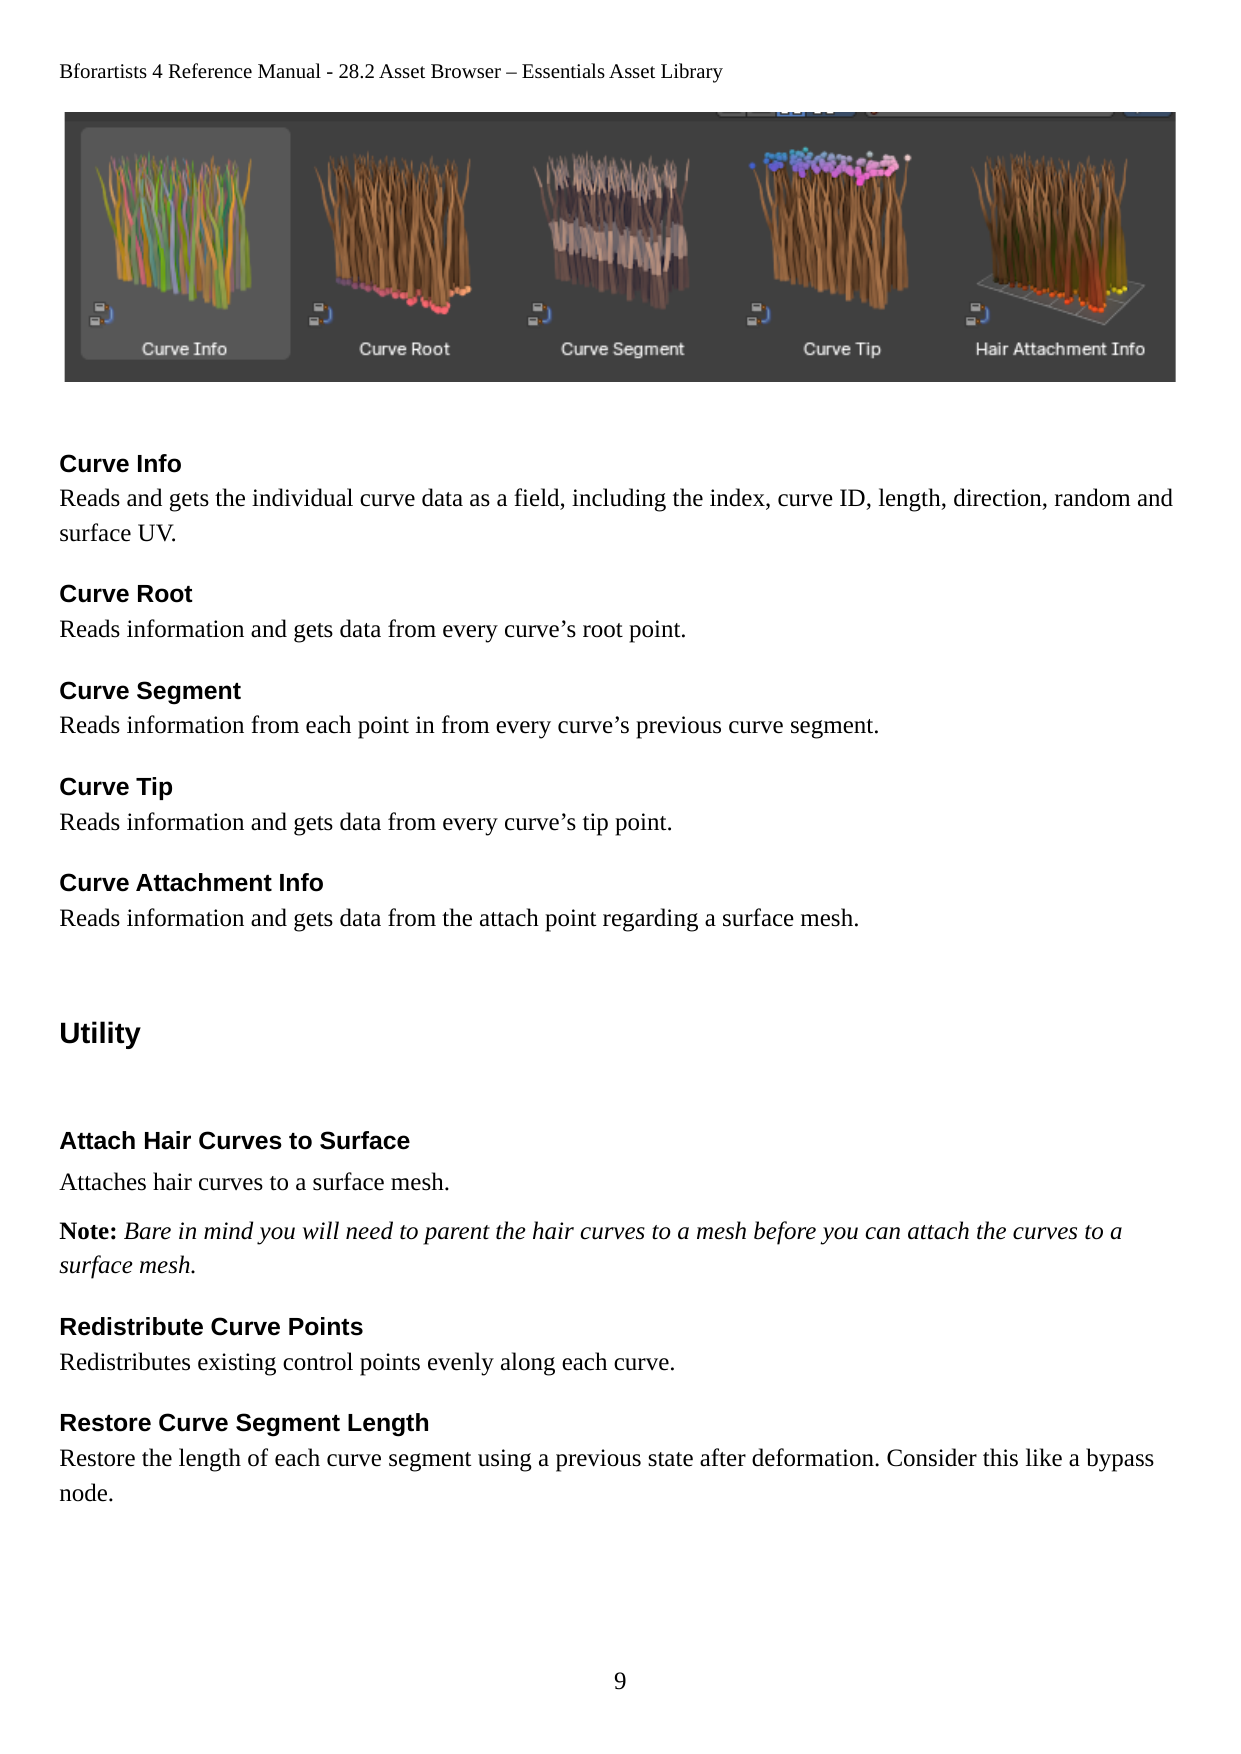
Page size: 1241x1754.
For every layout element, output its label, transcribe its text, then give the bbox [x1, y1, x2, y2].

text Reads information and gets data from every curve’s tip point. [59, 807, 1181, 836]
subtitle Restore Curve Segment Length [59, 1408, 1181, 1437]
subtitle Curve Root [59, 579, 1181, 608]
picture [64, 112, 1176, 382]
subtitle Redistribute Curve Points [59, 1312, 1181, 1341]
text Reads information and gets data from the attach point regarding a surface mesh. [59, 903, 1181, 932]
subtitle Curve Info [59, 449, 1181, 477]
subtitle Curve Tip [59, 772, 1181, 801]
text Reads and gets the individual curve data as a field, including the index, curve ID, length, direction, random and surface UV. [59, 483, 1181, 547]
text Redistributes existing control points evenly along each curve. [59, 1347, 1181, 1376]
text Attaches hair curves to a surface mesh. [59, 1167, 1181, 1196]
text Restore the length of each curve segment using a previous state after deformation. Consider this like a bypass node. [59, 1443, 1181, 1506]
text Reads information from each point in from every curve’s previous curve segment. [59, 711, 1181, 739]
subtitle Attach Hair Curves to Surface [59, 1126, 1181, 1154]
subtitle Curve Segment [59, 676, 1181, 704]
text Reads information and gets data from every curve’s root point. [59, 614, 1181, 643]
text Note: Bare in mind you will need to parent the hair curves to a mesh before you can attach the curves to a surface mesh. [59, 1216, 1181, 1279]
subtitle Utility [59, 1016, 1181, 1050]
subtitle Curve Attachment Info [59, 868, 1181, 897]
